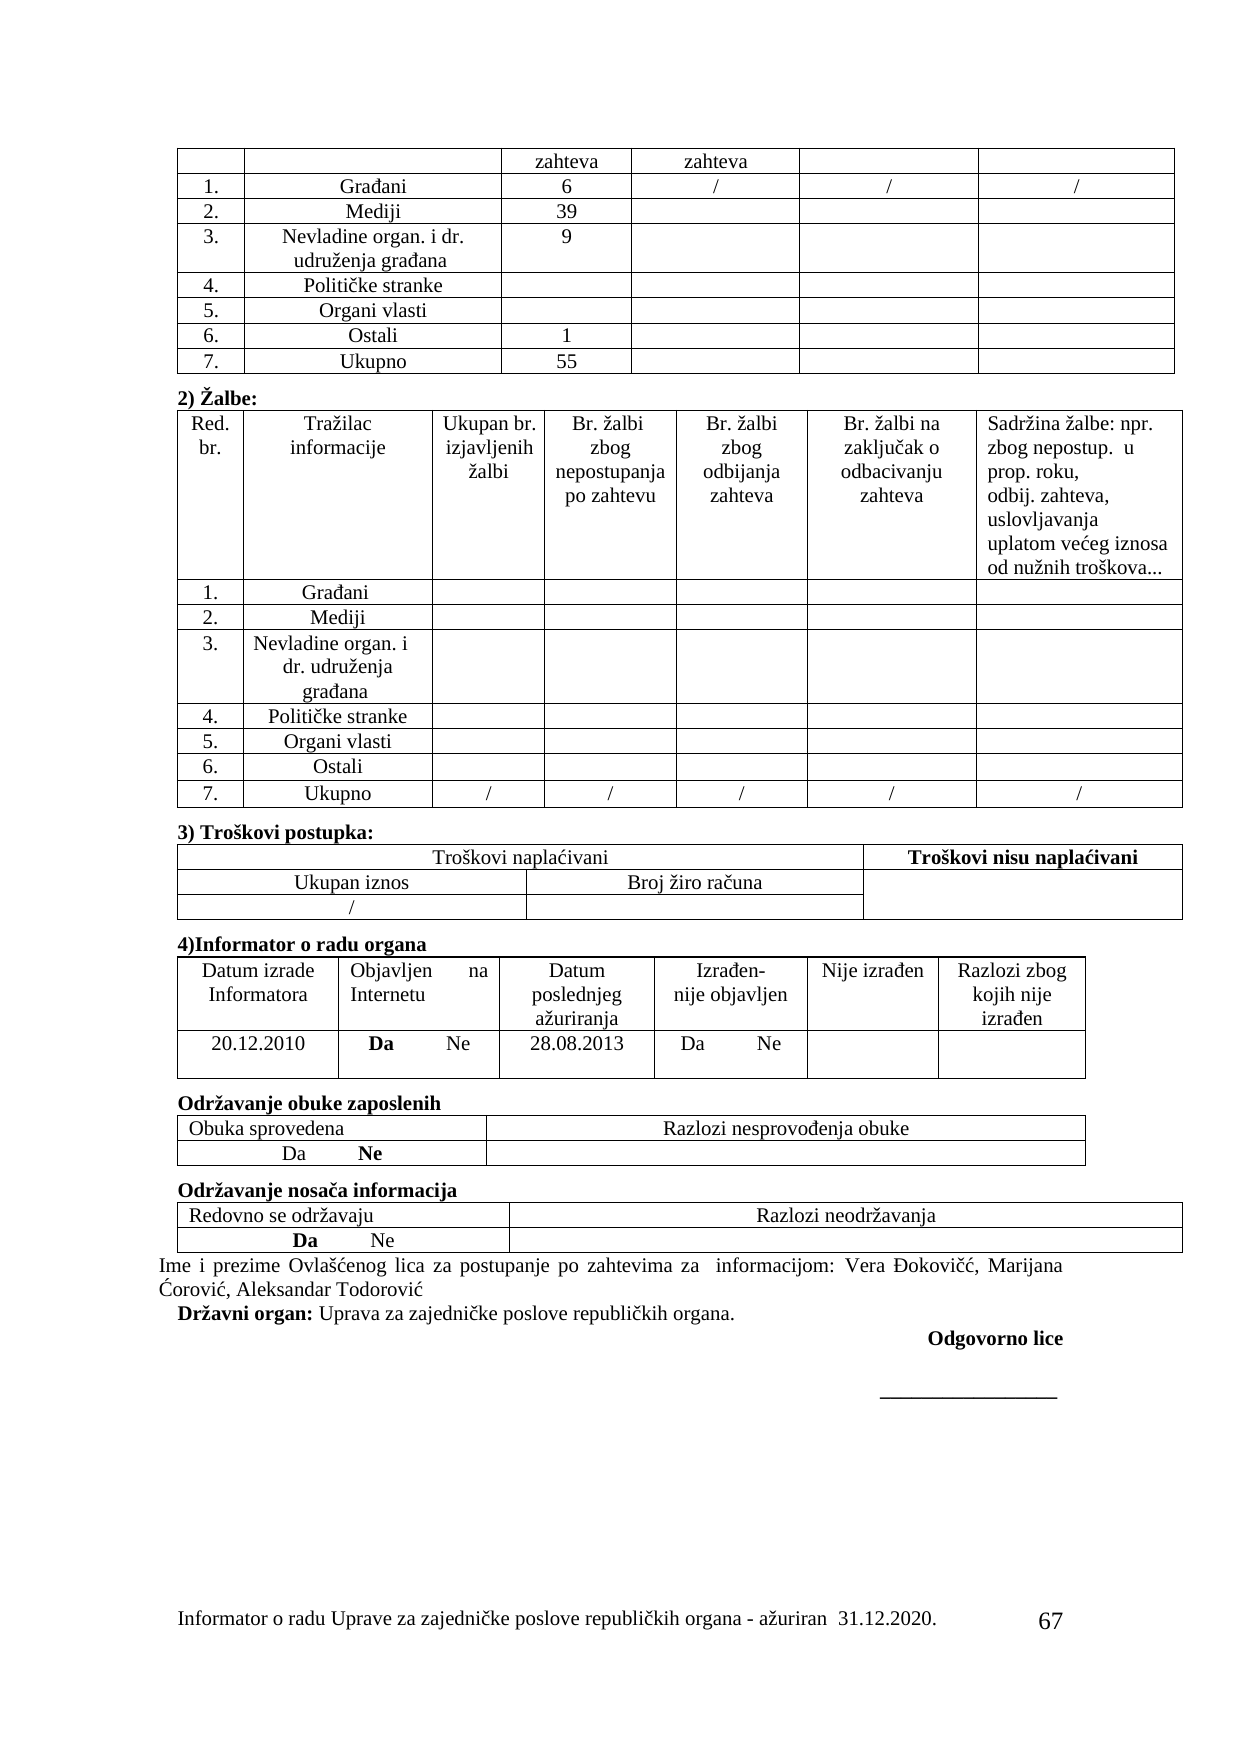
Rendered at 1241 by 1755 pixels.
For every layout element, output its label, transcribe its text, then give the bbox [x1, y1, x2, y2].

text Državni organ: Uprava za zajedničke poslove republičkih organa. [177, 1301, 1063, 1325]
table_cell [433, 605, 544, 629]
table_cell Organi vlasti [244, 729, 432, 753]
table_cell Nevladine organ. i dr. udruženja građana [245, 224, 501, 272]
table_cell 7. [178, 781, 243, 807]
table_cell [545, 754, 676, 780]
table_cell 20.12.2010 [178, 1031, 338, 1078]
table_cell Mediji [244, 605, 432, 629]
text 2) Žalbe: [177, 386, 1063, 410]
table_cell 5. [178, 298, 244, 322]
table_cell [808, 704, 976, 728]
table_cell [808, 729, 976, 753]
table_cell [632, 224, 799, 272]
table_header Obuka sprovedena [178, 1116, 486, 1140]
table_cell [433, 754, 544, 780]
table_cell Ostali [244, 754, 432, 780]
table_header Br. žalbi zbog nepostupanja po zahtevu [545, 411, 676, 579]
table_cell [939, 1031, 1085, 1078]
table_cell [545, 580, 676, 604]
table_cell Građani [245, 174, 501, 198]
table_cell [977, 754, 1182, 780]
text 4)Informator o radu organa [177, 932, 1063, 956]
table_cell [433, 729, 544, 753]
table_header Redovno se održavaju [178, 1203, 509, 1227]
table_cell / [977, 781, 1182, 807]
table_header Objavlјen na Internetu [339, 958, 499, 1030]
table_cell Građani [244, 580, 432, 604]
table_cell 2. [178, 605, 243, 629]
table_cell [979, 273, 1174, 297]
table_cell Ukupno [245, 349, 501, 373]
table_header zahteva [632, 149, 799, 173]
table_cell [979, 324, 1174, 347]
table_cell / [808, 781, 976, 807]
table_cell [545, 704, 676, 728]
table_cell 1. [178, 580, 243, 604]
table_header Razlozi zbog kojih nije izrađen [939, 958, 1085, 1030]
table_cell Da Ne [178, 1141, 486, 1165]
table_cell [502, 273, 631, 297]
table_cell / [545, 781, 676, 807]
table_cell Organi vlasti [245, 298, 501, 322]
table_cell [800, 324, 978, 347]
table_cell Ukupan iznos [178, 870, 526, 894]
table_header Br. žalbi na zaklјučak o odbacivanju zahteva [808, 411, 976, 579]
table_cell 7. [178, 349, 244, 373]
table_header [245, 149, 501, 173]
table_cell [632, 324, 799, 347]
table_cell 3. [178, 224, 244, 272]
table_cell [979, 349, 1174, 373]
table_cell [800, 298, 978, 322]
table_header Datum izrade Informatora [178, 958, 338, 1030]
text Održavanje obuke zaposlenih [177, 1091, 1063, 1115]
table_cell [977, 580, 1182, 604]
table_cell [800, 349, 978, 373]
table_cell [808, 1031, 938, 1078]
table_cell Mediji [245, 199, 501, 223]
text Odgovorno lice [177, 1325, 1063, 1349]
table_header Izrađen- nije objavlјen [655, 958, 807, 1030]
table_cell [977, 729, 1182, 753]
table_cell [677, 605, 807, 629]
table_cell Nevladine organ. i dr. udruženja građana [244, 630, 432, 703]
table_cell [433, 704, 544, 728]
table_cell [800, 224, 978, 272]
table_header [178, 149, 244, 173]
table_cell [677, 754, 807, 780]
table_cell [677, 580, 807, 604]
text 3) Troškovi postupka: [177, 820, 1063, 844]
table_cell 2. [178, 199, 244, 223]
table_cell [800, 273, 978, 297]
table_cell 55 [502, 349, 631, 373]
table_header Sadržina žalbe: npr. zbog nepostup. u prop. roku, odbij. zahteva, uslovlјavanja uplatom većeg iznosa od nužnih troškova... [977, 411, 1182, 579]
table_cell [808, 630, 976, 703]
table_cell 4. [178, 273, 244, 297]
table_cell [545, 630, 676, 703]
table_cell 6. [178, 324, 244, 347]
table_header [800, 149, 978, 173]
table_cell Da Ne [655, 1031, 807, 1078]
table_header Troškovi nisu naplaćivani [864, 845, 1182, 869]
table_cell 28.08.2013 [500, 1031, 654, 1078]
table_cell [502, 298, 631, 322]
table_cell [808, 580, 976, 604]
table_cell [527, 895, 863, 919]
table_header Datum poslednjeg ažuriranja [500, 958, 654, 1030]
text Ime i prezime Ovlašćenog lica za postupanje po zahtevima za informacijom: Vera Đokovičć, Marijana Ćorović, Aleksandar Todorović [158, 1253, 1063, 1301]
table_header Br. žalbi zbog odbijanja zahteva [677, 411, 807, 579]
table_cell Političke stranke [245, 273, 501, 297]
table_cell [677, 704, 807, 728]
table_cell Broj žiro računa [527, 870, 863, 894]
text Održavanje nosača informacija [177, 1178, 1063, 1202]
table_header Ukupan br. izjavlјenih žalbi [433, 411, 544, 579]
table_header Tražilac informacije [244, 411, 432, 579]
table_cell [487, 1141, 1085, 1165]
table_header Razlozi neodržavanja [510, 1203, 1182, 1227]
table_cell Ostali [245, 324, 501, 347]
table_cell [977, 704, 1182, 728]
table_header Red. br. [178, 411, 243, 579]
table_cell 6. [178, 754, 243, 780]
table_cell [808, 605, 976, 629]
table_cell [632, 199, 799, 223]
text _________________ [177, 1373, 1063, 1402]
table_cell 4. [178, 704, 243, 728]
table_cell [864, 870, 1182, 919]
table_cell Političke stranke [244, 704, 432, 728]
table_cell / [632, 174, 799, 198]
table_cell Da Ne [339, 1031, 499, 1078]
table_cell [977, 630, 1182, 703]
table_cell 9 [502, 224, 631, 272]
table_cell / [677, 781, 807, 807]
table_cell [632, 273, 799, 297]
table_cell [800, 199, 978, 223]
table_cell [979, 298, 1174, 322]
table_header Razlozi nesprovođenja obuke [487, 1116, 1085, 1140]
table_cell Ukupno [244, 781, 432, 807]
table_cell [545, 729, 676, 753]
table_cell [632, 349, 799, 373]
table_cell 1. [178, 174, 244, 198]
table_header zahteva [502, 149, 631, 173]
table_cell 39 [502, 199, 631, 223]
table_cell [808, 754, 976, 780]
table_header [979, 149, 1174, 173]
table_cell / [433, 781, 544, 807]
table_cell [433, 630, 544, 703]
table_cell 6 [502, 174, 631, 198]
table_cell / [979, 174, 1174, 198]
table_cell [677, 630, 807, 703]
table_cell [545, 605, 676, 629]
table_cell [510, 1228, 1182, 1252]
table_cell [632, 298, 799, 322]
table_cell 3. [178, 630, 243, 703]
table_header Troškovi naplaćivani [178, 845, 863, 869]
table_cell [979, 224, 1174, 272]
table_cell [977, 605, 1182, 629]
table_cell [979, 199, 1174, 223]
table_cell / [800, 174, 978, 198]
table_cell Da Ne [178, 1228, 509, 1252]
table_cell 1 [502, 324, 631, 347]
table_cell [433, 580, 544, 604]
table_cell 5. [178, 729, 243, 753]
table_header Nije izrađen [808, 958, 938, 1030]
table_cell [677, 729, 807, 753]
table_cell / [178, 895, 526, 919]
